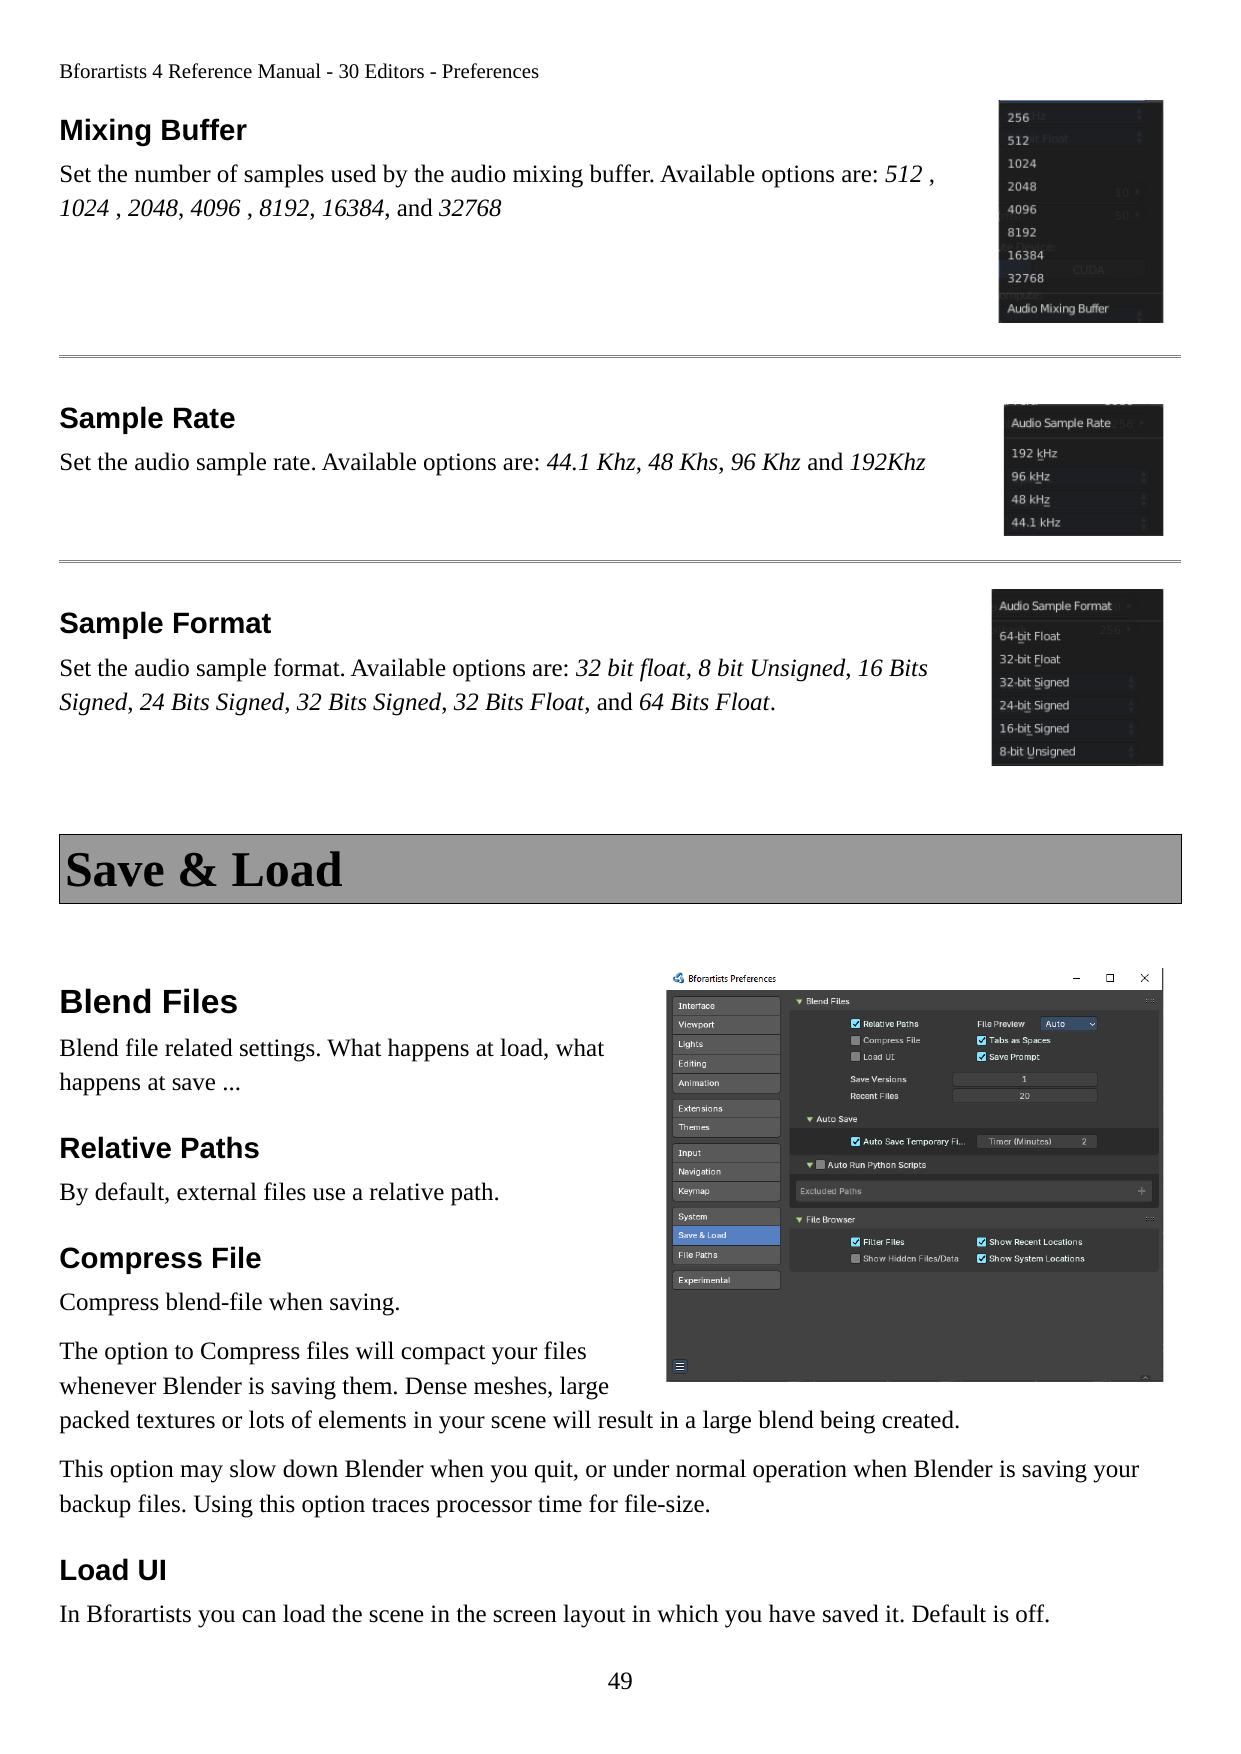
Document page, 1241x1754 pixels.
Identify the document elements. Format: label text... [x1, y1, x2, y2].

picture [1003, 404, 1164, 536]
subtitle Compress File [59, 1241, 666, 1275]
text By default, external files use a relative path. [59, 1177, 666, 1206]
subtitle Relative Paths [59, 1131, 666, 1165]
picture [991, 589, 1164, 766]
subtitle [1164, 606, 1181, 640]
text This option may slow down Blender when you quit, or under normal operation when Blender is saving your backup files. Using this option traces processor time for file-size. [59, 1454, 1181, 1517]
subtitle [1164, 113, 1181, 146]
text Compress blend-file when saving. [59, 1287, 666, 1316]
text Set the audio sample format. Available options are: 32 bit float, 8 bit Unsigned, 16 Bits Signed, 24 Bits Signed, 32 Bits Signed, 32 Bits Float, and 64 Bits Float. [59, 653, 991, 716]
subtitle [1164, 1131, 1181, 1165]
text The option to Compress files will compact your files whenever Blender is saving them. Dense meshes, large packed textures or lots of elements in your scene will result in a large blend being created. [59, 1336, 1181, 1434]
subtitle Blend Files [59, 982, 666, 1020]
text In Bforartists you can load the scene in the screen layout in which you have saved it. Default is off. [59, 1599, 1181, 1627]
subtitle Load UI [59, 1552, 1181, 1586]
picture [666, 968, 1164, 1382]
subtitle Mixing Buffer [59, 113, 998, 146]
text Blend file related settings. What happens at load, what happens at save ... [59, 1033, 666, 1096]
text Set the audio sample rate. Available options are: 44.1 Khz, 48 Khs, 96 Khz and 192Khz [59, 447, 1003, 476]
picture [998, 100, 1164, 323]
subtitle Sample Format [59, 606, 991, 640]
subtitle [1164, 1241, 1181, 1275]
text Set the number of samples used by the audio mixing buffer. Available options are: 512 , 1024 , 2048, 4096 , 8192, 16384, and 32768 [59, 159, 998, 222]
subtitle Sample Rate [59, 401, 1181, 435]
table_header Save & Load [60, 835, 1181, 903]
subtitle [1164, 982, 1181, 1020]
